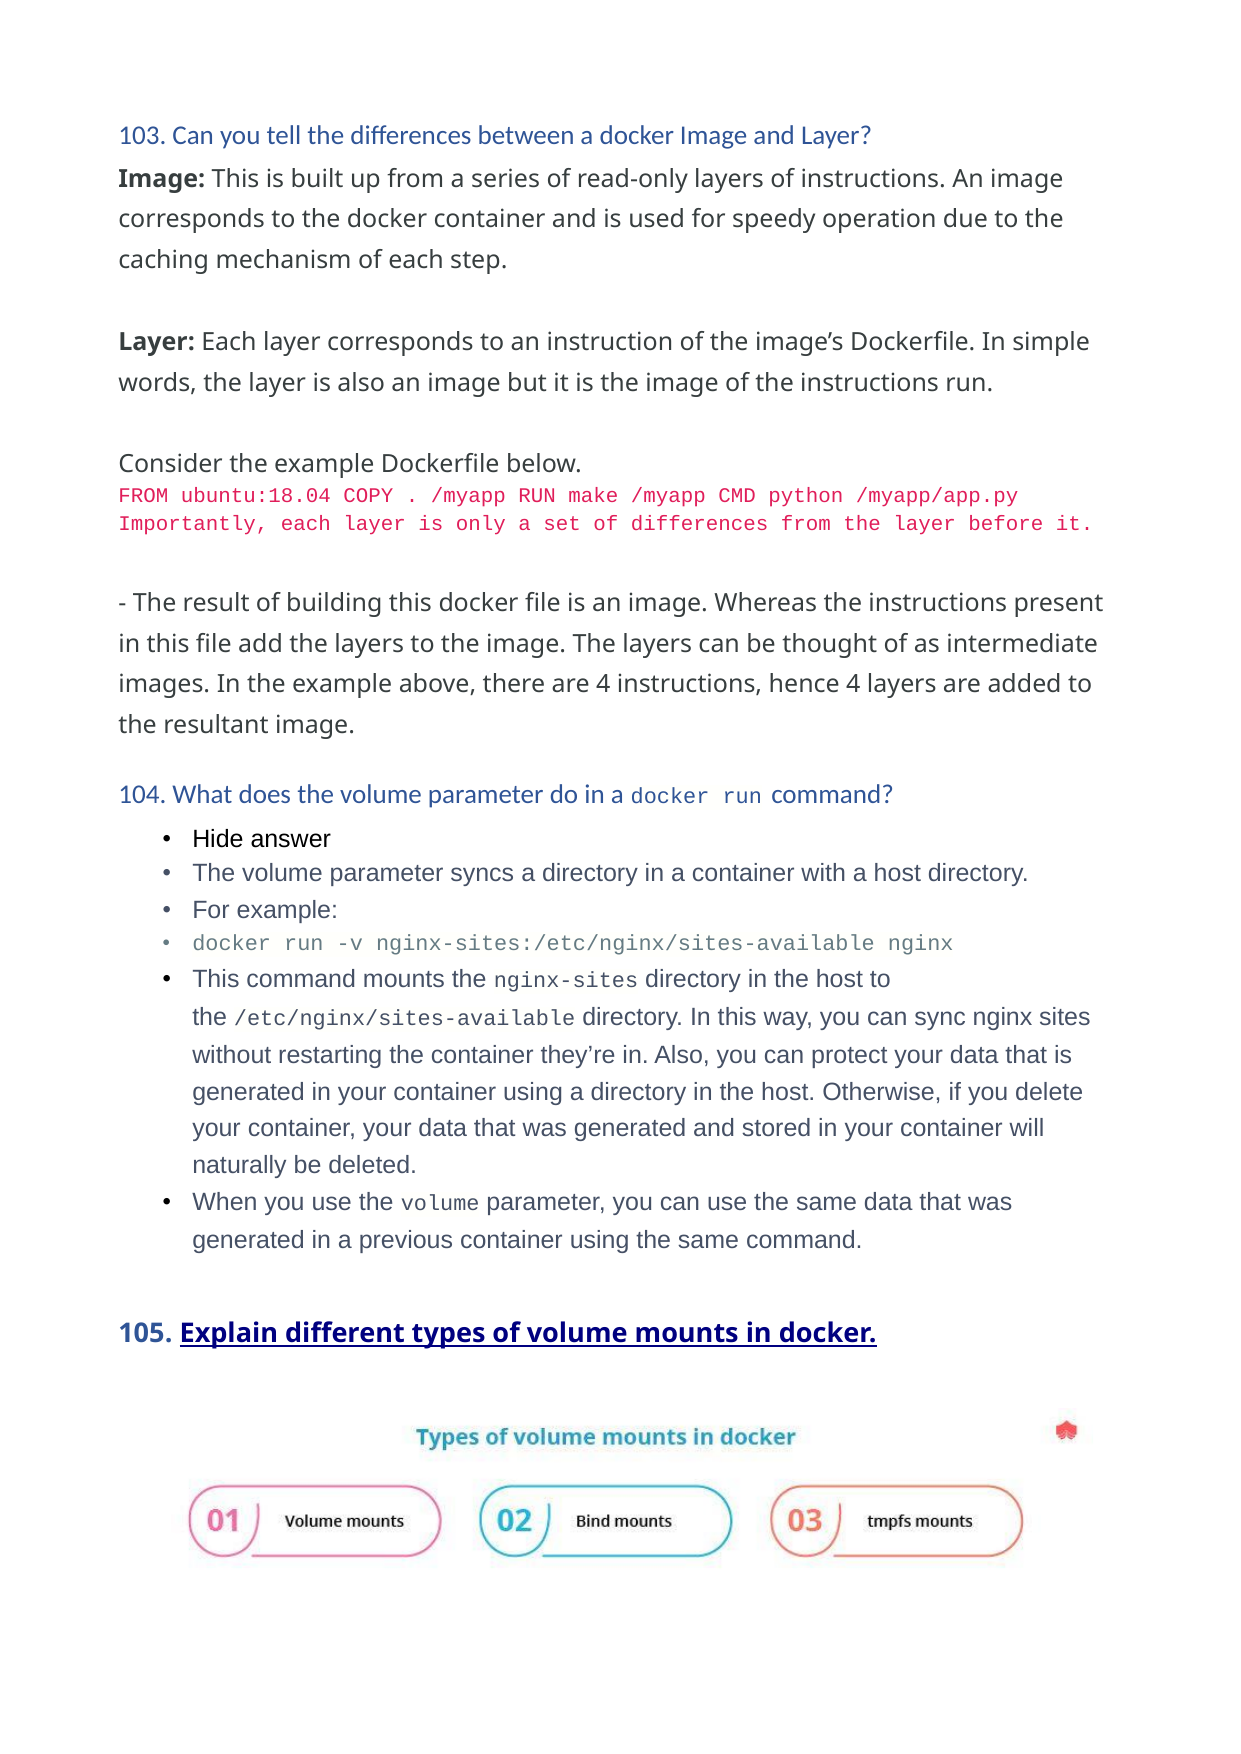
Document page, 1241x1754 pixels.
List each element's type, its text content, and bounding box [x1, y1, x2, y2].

list The volume parameter syncs a directory in a container with a host directory. [162, 858, 1122, 887]
list When you use the volume parameter, you can use the same data that was generated in a previous container using the same command. [162, 1187, 1122, 1254]
subtitle 105. Explain different types of volume mounts in docker. [118, 1313, 1122, 1350]
list This command mounts the nginx-sites directory in the host to the /etc/nginx/sites-available directory. In this way, you can sync nginx sites without restarting the container they’re in. Also, you can protect your data that is generated in your container using a directory in the host. Otherwise, if you delete your container, your data that was generated and stored in your container will naturally be deleted. [162, 964, 1122, 1179]
subtitle 104. What does the volume parameter do in a docker run command? [118, 769, 1122, 812]
list Hide answer [162, 824, 1122, 853]
text Image: This is built up from a series of read-only layers of instructions. An image corresponds to the docker container and is used for speedy operation due to the caching mechanism of each step. Layer: Each layer corresponds to an instruction of the image’s Dockerfile. In simple words, the layer is also an image but it is the image of the instructions run. Consider the example Dockerfile below. FROM ubuntu:18.04 COPY . /myapp RUN make /myapp CMD python /myapp/app.py Importantly, each layer is only a set of differences from the layer before it. - The result of building this docker file is an image. Whereas the instructions present in this file add the layers to the image. The layers can be thought of as intermediate images. In the example above, there are 4 instructions, hence 4 layers are added to the resultant image. [118, 160, 1122, 741]
list For example: [162, 895, 1122, 924]
list docker run -v nginx-sites:/etc/nginx/sites-available nginx [162, 932, 1122, 957]
subtitle 103. Can you tell the differences between a docker Image and Layer? [118, 118, 1122, 151]
